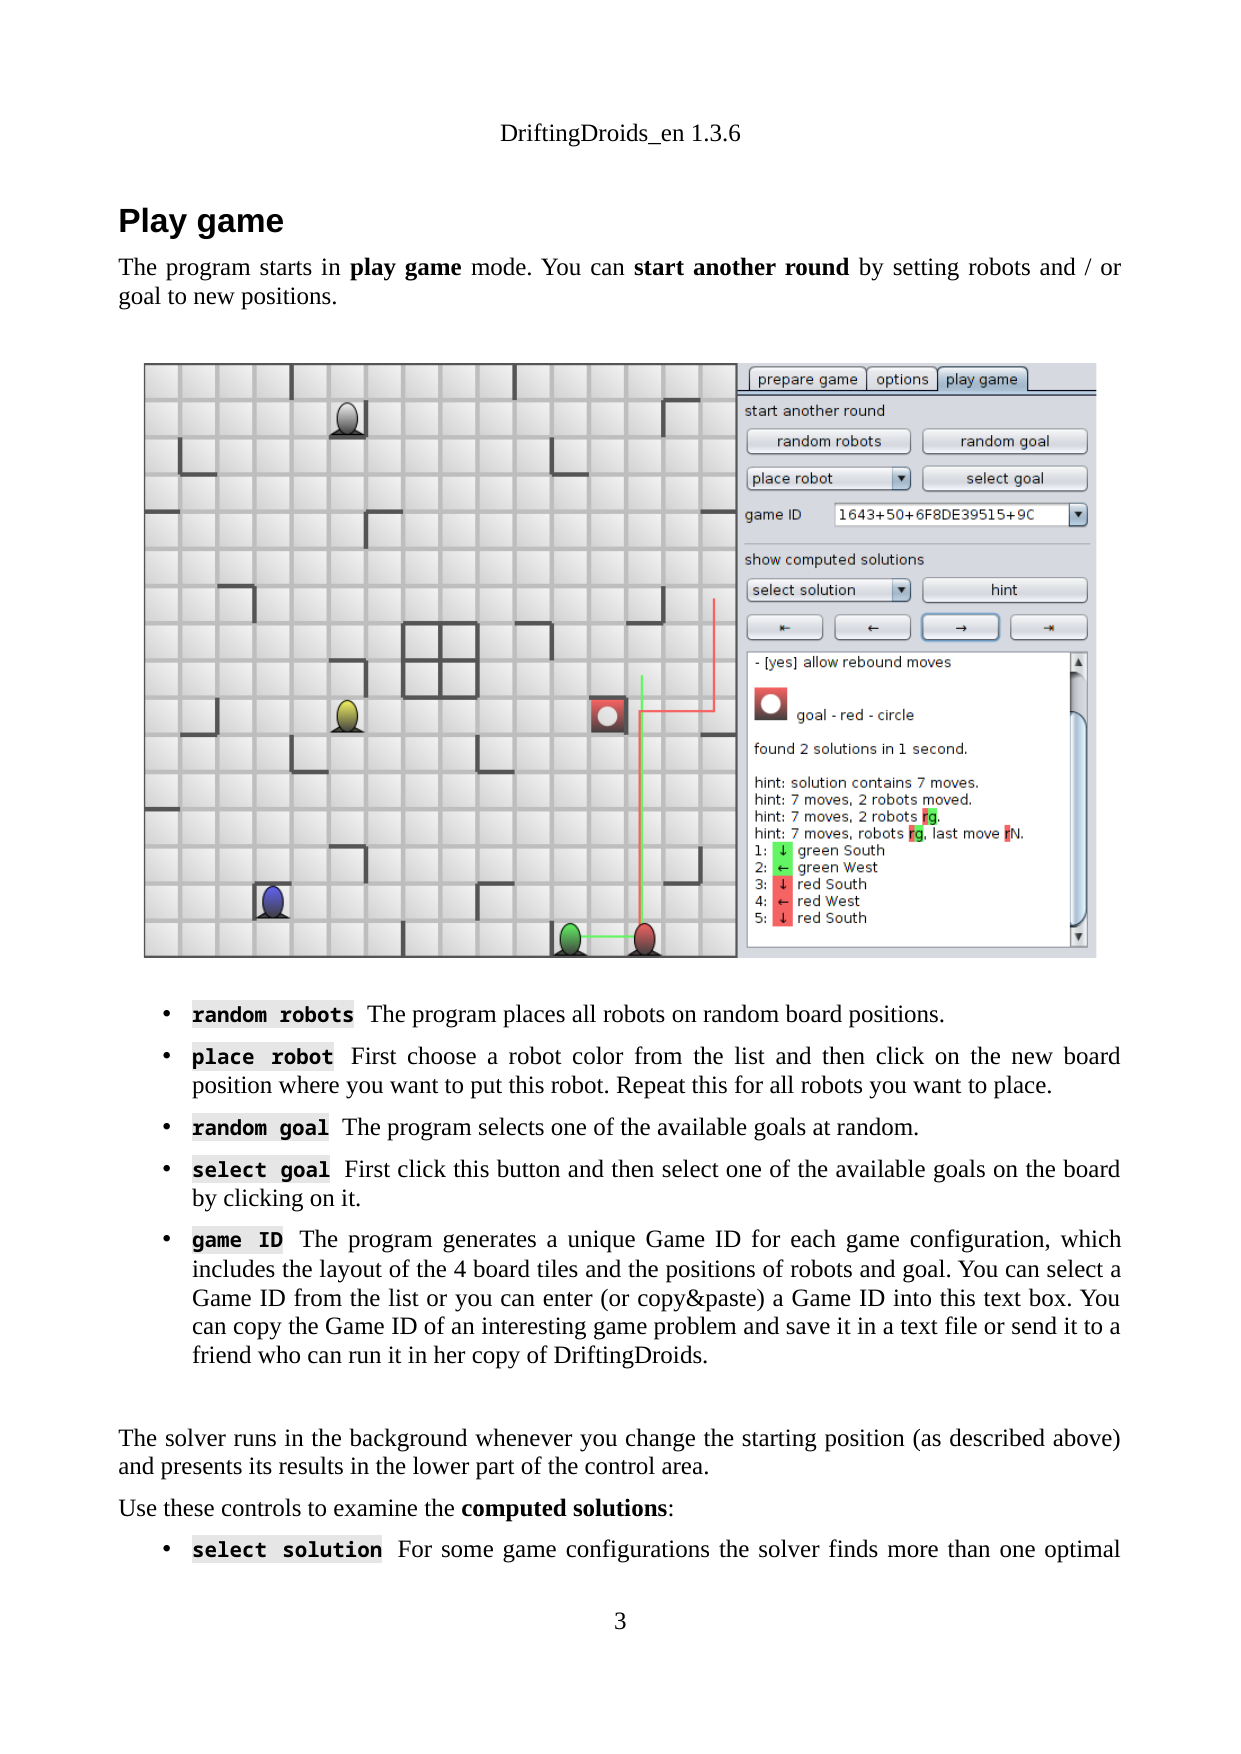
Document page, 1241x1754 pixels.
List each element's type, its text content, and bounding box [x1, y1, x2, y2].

list select goal First click this button and then select one of the available goals on the board by clicking on it. [162, 1154, 1122, 1212]
text The solver runs in the background whenever you change the starting position (as described above) and presents its results in the lower part of the control area. [118, 1423, 1122, 1480]
text Use these controls to examine the computed solutions: [118, 1493, 1122, 1521]
subtitle Play game [118, 201, 1122, 240]
list random goal The program selects one of the available goals at random. [162, 1112, 1122, 1141]
list select solution For some game configurations the solver finds more than one optimal [162, 1534, 1122, 1563]
picture [143, 363, 1097, 958]
list random robots The program places all robots on random board positions. [162, 999, 1122, 1028]
list place robot First choose a robot color from the list and then click on the new board position where you want to put this robot. Repeat this for all robots you want to place. [162, 1041, 1122, 1099]
list game ID The program generates a unique Game ID for each game configuration, which includes the layout of the 4 board tiles and the positions of robots and goal. You can select a Game ID from the list or you can enter (or copy&paste) a Game ID into this text box. You can copy the Game ID of an interesting game problem and save it in a text file or send it to a friend who can run it in her copy of DriftingDroids. [162, 1224, 1122, 1369]
text The program starts in play game mode. You can start another round by setting robots and / or goal to new positions. [118, 252, 1122, 310]
